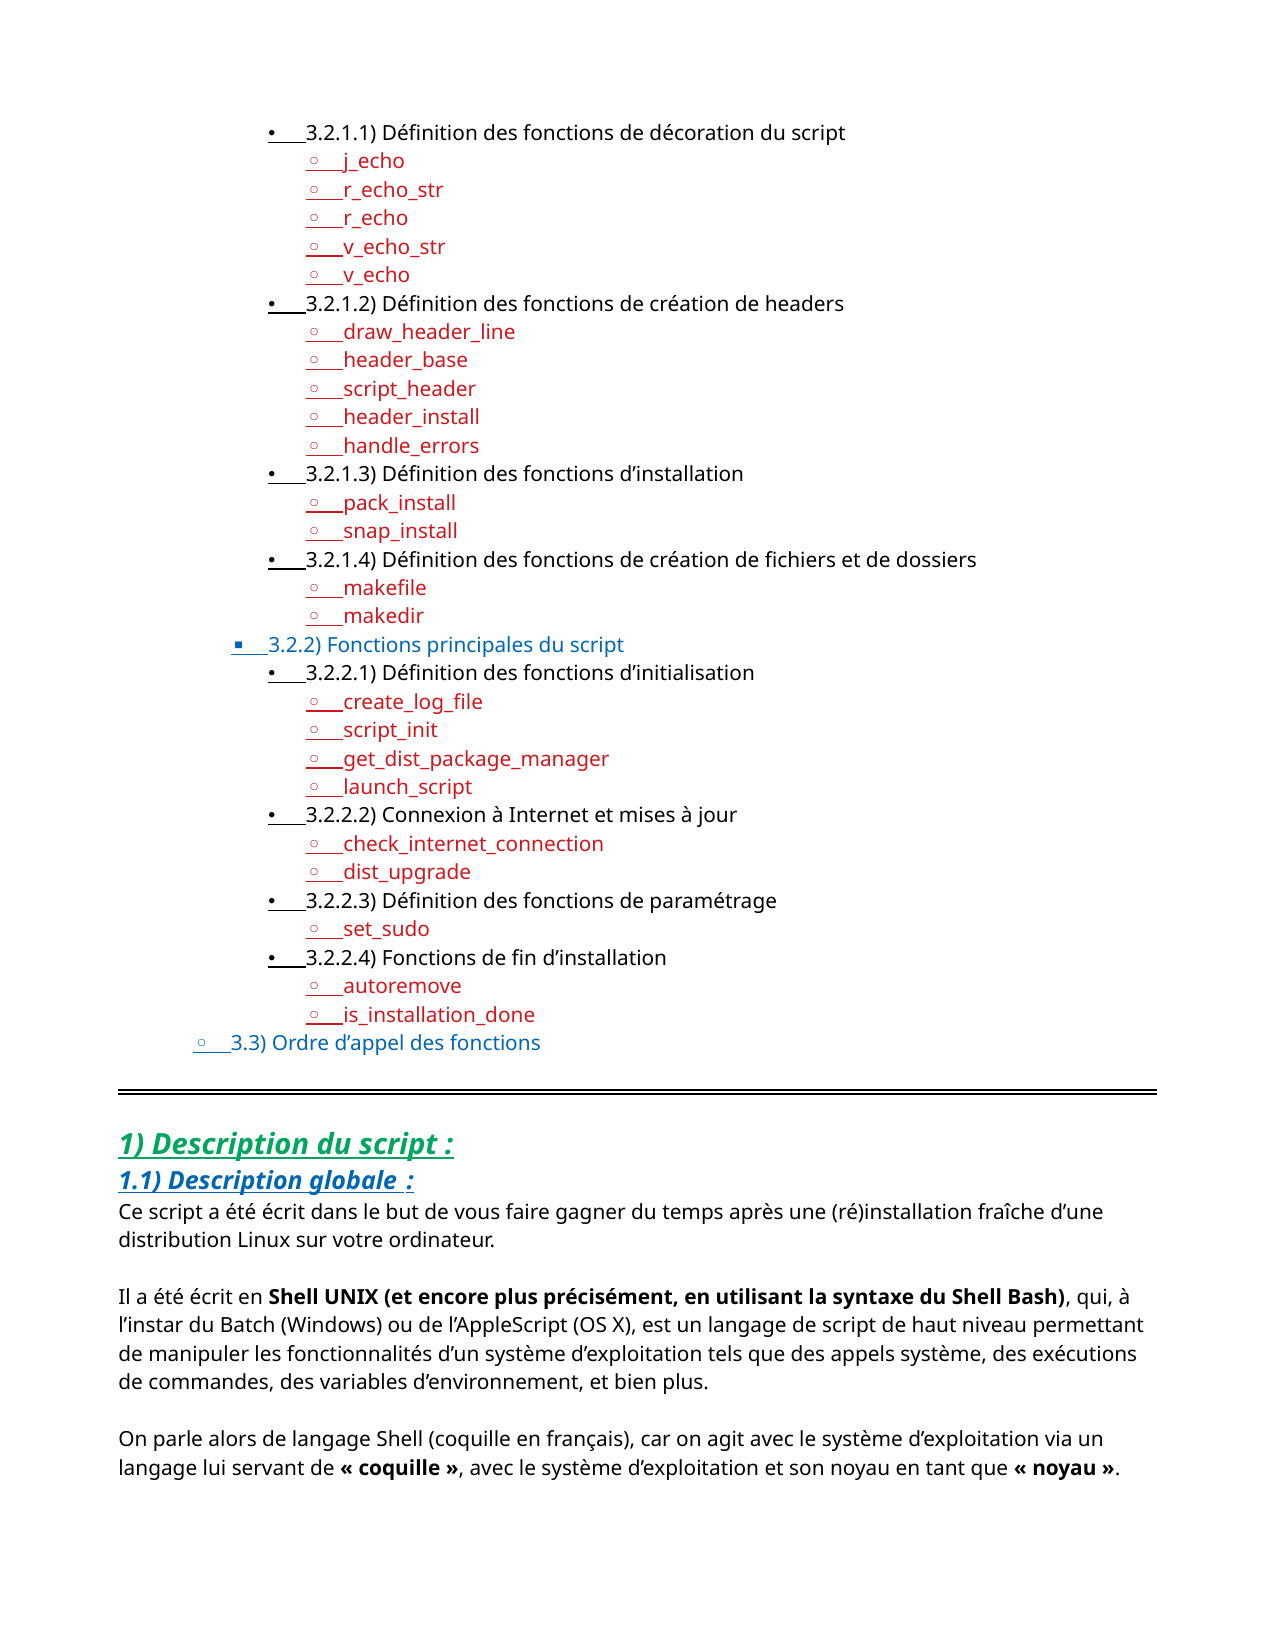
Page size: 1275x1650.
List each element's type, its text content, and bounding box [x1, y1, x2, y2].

list v_echo [306, 260, 1157, 289]
list 3.2.2.4) Fonctions de fin d’installation [268, 943, 1157, 971]
text 1.1) Description globale : [118, 1163, 1157, 1197]
list get_dist_package_manager [306, 744, 1157, 772]
list pack_install [306, 488, 1157, 516]
list set_sudo [306, 914, 1157, 943]
list autoremove [306, 971, 1157, 1000]
list r_echo [306, 203, 1157, 232]
list 3.2.2) Fonctions principales du script [231, 630, 1157, 658]
text 1) Description du script : [118, 1123, 1157, 1163]
list dist_upgrade [306, 857, 1157, 886]
list r_echo_str [306, 175, 1157, 203]
text On parle alors de langage Shell (coquille en français), car on agit avec le système d’exploitation via un langage lui servant de « coquille », avec le système d’exploitation et son noyau en tant que « noyau ». [118, 1424, 1157, 1481]
text Ce script a été écrit dans le but de vous faire gagner du temps après une (ré)installation fraîche d’une distribution Linux sur votre ordinateur. [118, 1197, 1157, 1254]
list script_init [306, 715, 1157, 744]
list v_echo_str [306, 232, 1157, 260]
list handle_errors [306, 431, 1157, 459]
list snap_install [306, 516, 1157, 545]
text Il a été écrit en Shell UNIX (et encore plus précisément, en utilisant la syntaxe du Shell Bash), qui, à l’instar du Batch (Windows) ou de l’AppleScript (OS X), est un langage de script de haut niveau permettant de manipuler les fonctionnalités d’un système d’exploitation tels que des appels système, des exécutions de commandes, des variables d’environnement, et bien plus. [118, 1282, 1157, 1396]
list 3.2.2.2) Connexion à Internet et mises à jour [268, 801, 1157, 829]
list check_internet_connection [306, 829, 1157, 857]
list 3.2.1.3) Définition des fonctions d’installation [268, 459, 1157, 488]
list makefile [306, 573, 1157, 602]
list 3.2.1.1) Définition des fonctions de décoration du script [268, 118, 1157, 147]
list is_installation_done [306, 1000, 1157, 1028]
list 3.2.2.3) Définition des fonctions de paramétrage [268, 886, 1157, 914]
list 3.3) Ordre d’appel des fonctions [193, 1028, 1157, 1057]
list create_log_file [306, 687, 1157, 715]
list launch_script [306, 772, 1157, 801]
list 3.2.1.4) Définition des fonctions de création de fichiers et de dossiers [268, 545, 1157, 573]
list 3.2.2.1) Définition des fonctions d’initialisation [268, 658, 1157, 687]
list header_install [306, 402, 1157, 431]
list 3.2.1.2) Définition des fonctions de création de headers [268, 289, 1157, 317]
list script_header [306, 374, 1157, 402]
list makedir [306, 602, 1157, 630]
list j_echo [306, 147, 1157, 175]
list draw_header_line [306, 317, 1157, 346]
list header_base [306, 346, 1157, 374]
